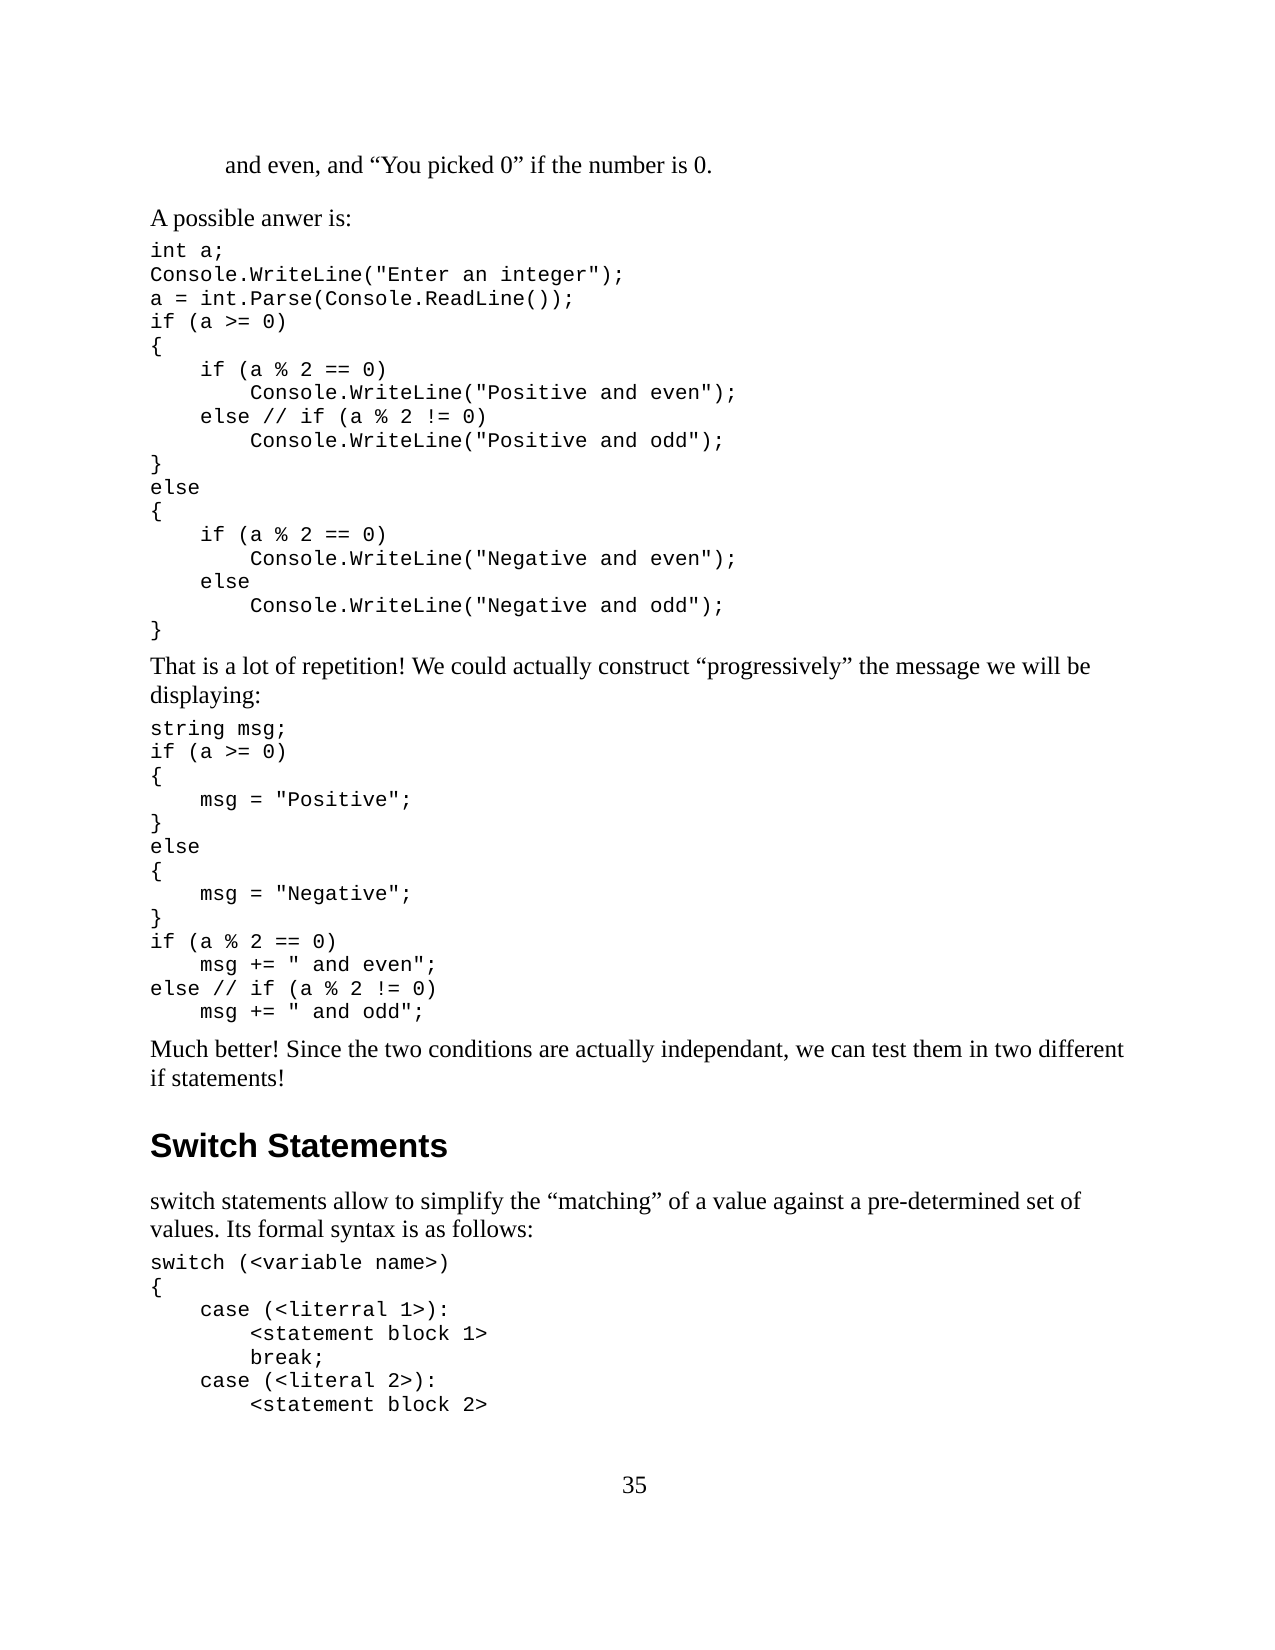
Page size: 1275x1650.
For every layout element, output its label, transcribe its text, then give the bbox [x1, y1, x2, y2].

text if (a % 2 == 0) [150, 359, 1125, 382]
text Console.WriteLine("Enter an integer"); [150, 264, 1125, 288]
text <statement block 2> [150, 1394, 1125, 1418]
text case (<literral 1>): [150, 1299, 1125, 1323]
text break; [150, 1347, 1125, 1370]
text else [150, 571, 1125, 595]
text msg += " and odd"; [150, 1002, 1125, 1025]
text { [150, 501, 1125, 524]
text msg = "Negative"; [150, 883, 1125, 907]
text else [150, 836, 1125, 860]
text { [150, 1276, 1125, 1299]
text { [150, 335, 1125, 359]
text a = int.Parse(Console.ReadLine()); [150, 288, 1125, 311]
text Much better! Since the two conditions are actually independant, we can test them in two different if statements! [150, 1034, 1125, 1092]
text else [150, 477, 1125, 501]
text <statement block 1> [150, 1323, 1125, 1347]
text switch (<variable name>) [150, 1252, 1125, 1276]
text Console.WriteLine("Positive and odd"); [150, 429, 1125, 453]
text Console.WriteLine("Negative and even"); [150, 548, 1125, 571]
text } [150, 907, 1125, 931]
text if (a % 2 == 0) [150, 524, 1125, 548]
text msg = "Positive"; [150, 789, 1125, 812]
text msg += " and even"; [150, 954, 1125, 978]
text if (a >= 0) [150, 311, 1125, 335]
subtitle Switch Statements [150, 1126, 1125, 1164]
text } [150, 453, 1125, 477]
text int a; [150, 240, 1125, 264]
text { [150, 860, 1125, 883]
text { [150, 765, 1125, 789]
text and even, and “You picked 0” if the number is 0. [225, 150, 1125, 179]
text } [150, 619, 1125, 642]
text switch statements allow to simplify the “matching” of a value against a pre-determined set of values. Its formal syntax is as follows: [150, 1186, 1125, 1243]
text } [150, 812, 1125, 836]
text string msg; [150, 718, 1125, 741]
text else // if (a % 2 != 0) [150, 406, 1125, 429]
text Console.WriteLine("Positive and even"); [150, 382, 1125, 406]
text case (<literal 2>): [150, 1370, 1125, 1394]
text if (a >= 0) [150, 741, 1125, 765]
text A possible anwer is: [150, 203, 1125, 231]
text else // if (a % 2 != 0) [150, 978, 1125, 1002]
text That is a lot of repetition! We could actually construct “progressively” the message we will be displaying: [150, 651, 1125, 709]
text if (a % 2 == 0) [150, 931, 1125, 954]
text Console.WriteLine("Negative and odd"); [150, 595, 1125, 619]
